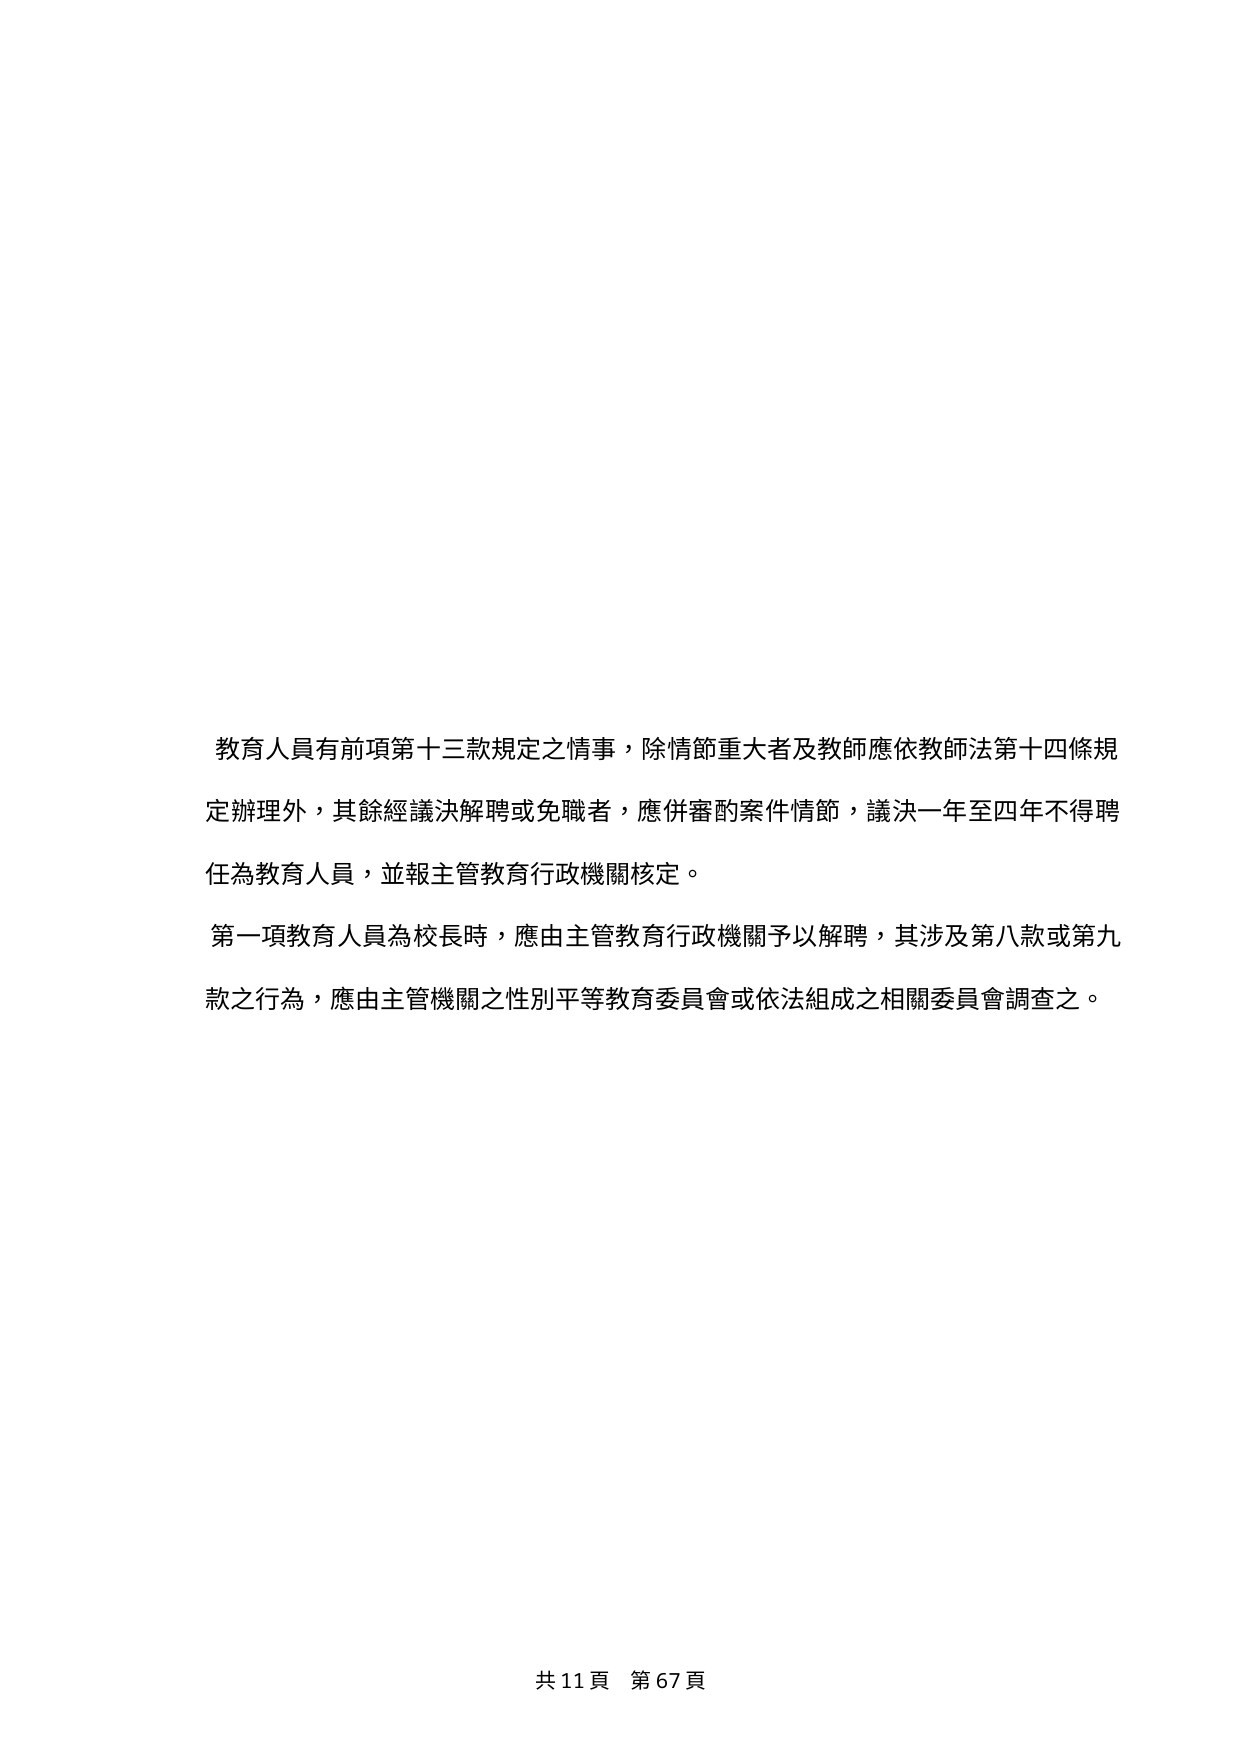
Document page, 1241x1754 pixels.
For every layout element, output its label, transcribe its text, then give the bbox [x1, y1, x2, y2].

text 教育人員有前項第十三款規定之情事，除情節重大者及教師應依教師法第十四條規定辦理外，其餘經議決解聘或免職者，應併審酌案件情節，議決一年至四年不得聘任為教育人員，並報主管教育行政機關核定。 [118, 706, 1122, 893]
text 第一項教育人員為校長時，應由主管教育行政機關予以解聘，其涉及第八款或第九款之行為，應由主管機關之性別平等教育委員會或依法組成之相關委員會調查之。 [118, 893, 1122, 1018]
